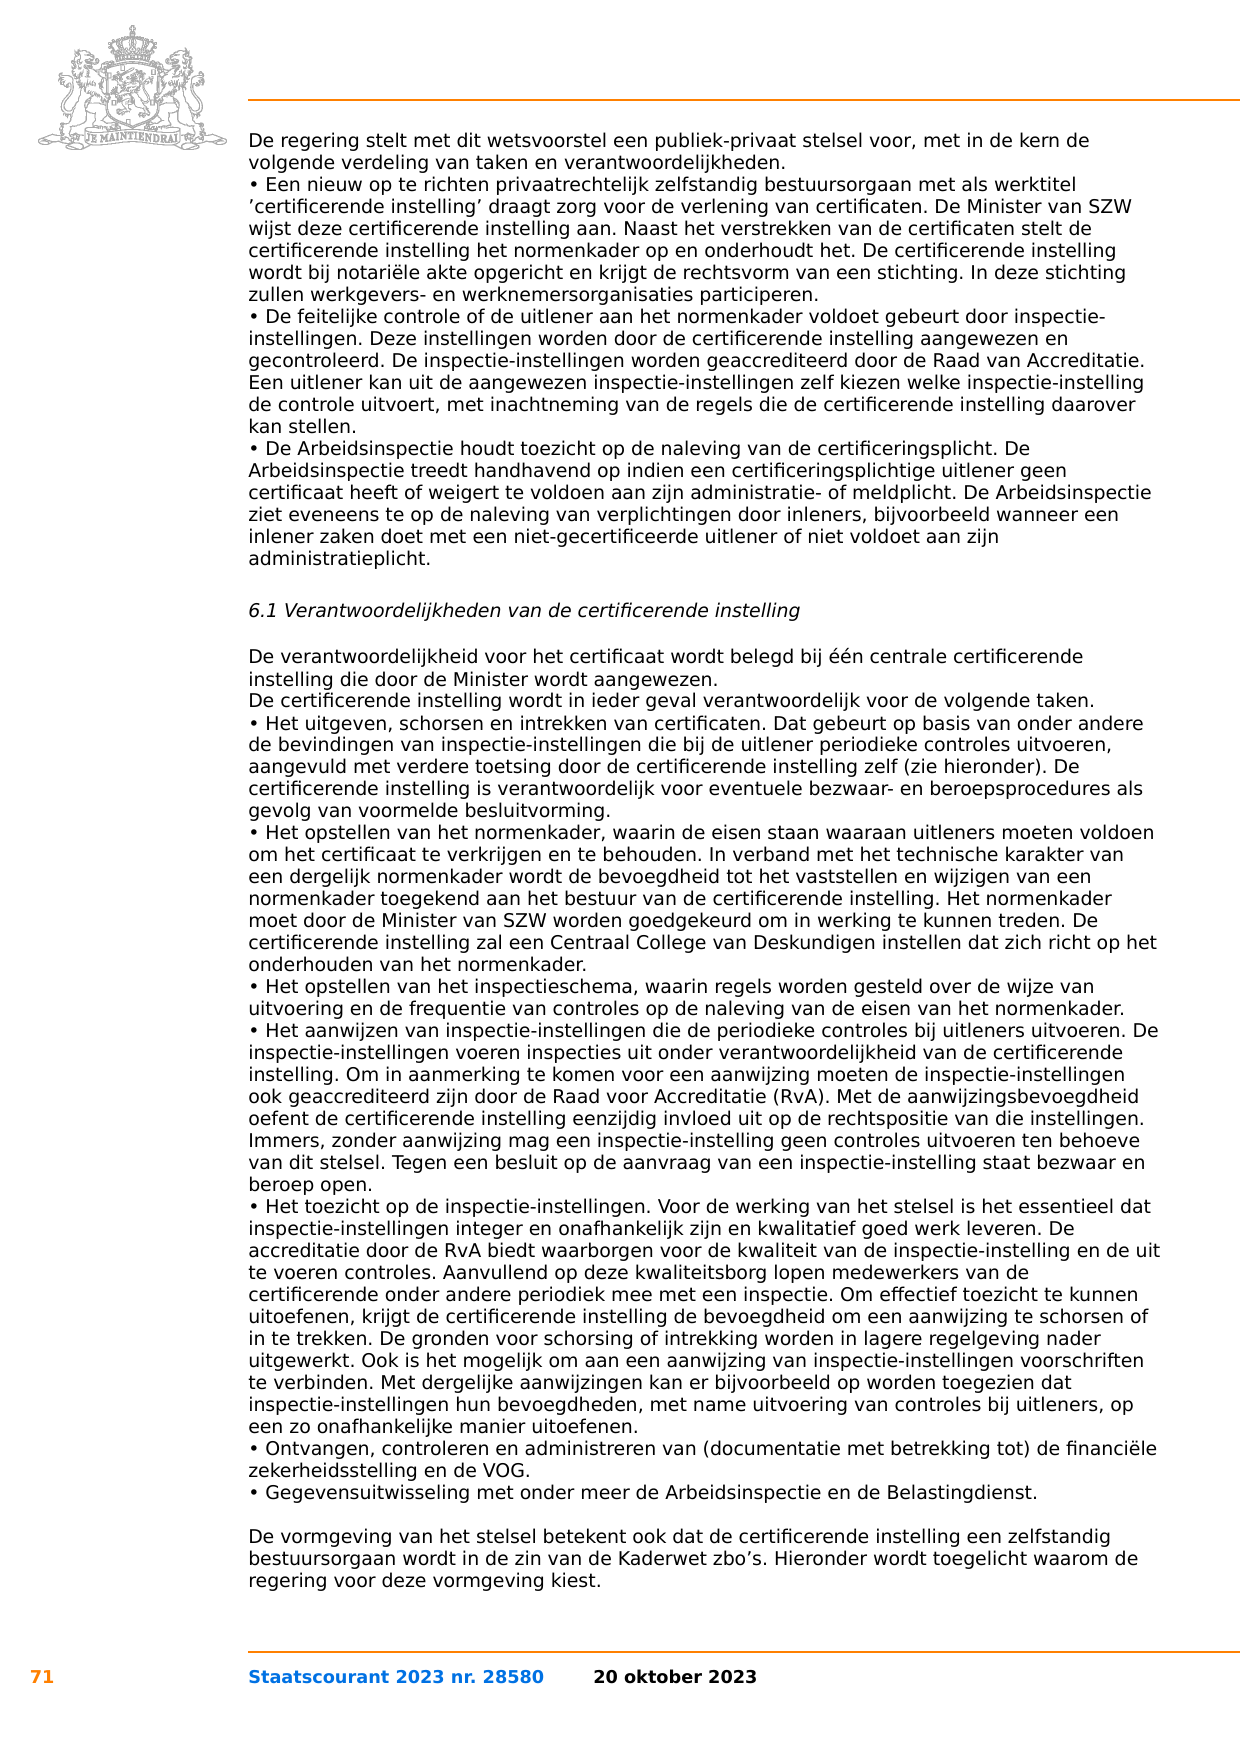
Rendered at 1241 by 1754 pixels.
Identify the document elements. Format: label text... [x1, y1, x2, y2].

text De vormgeving van het stelsel betekent ook dat de certificerende instelling een zelfstandig bestuursorgaan wordt in de zin van de Kaderwet zbo’s. Hieronder wordt toegelicht waarom de regering voor deze vormgeving kiest. [248, 1526, 1163, 1591]
text • Ontvangen, controleren en administreren van (documentatie met betrekking tot) de financiële zekerheidsstelling en de VOG. [248, 1438, 1163, 1482]
text • Het aanwijzen van inspectie-instellingen die de periodieke controles bij uitleners uitvoeren. De inspectie-instellingen voeren inspecties uit onder verantwoordelijkheid van de certificerende instelling. Om in aanmerking te komen voor een aanwijzing moeten de inspectie-instellingen ook geaccrediteerd zijn door de Raad voor Accreditatie (RvA). Met de aanwijzingsbevoegdheid oefent de certificerende instelling eenzijdig invloed uit op de rechtspositie van die instellingen. Immers, zonder aanwijzing mag een inspectie-instelling geen controles uitvoeren ten behoeve van dit stelsel. Tegen een besluit op de aanvraag van een inspectie-instelling staat bezwaar en beroep open. [248, 1020, 1163, 1196]
text • Gegevensuitwisseling met onder meer de Arbeidsinspectie en de Belastingdienst. [248, 1482, 1163, 1504]
picture [38, 25, 227, 150]
text • Het opstellen van het inspectieschema, waarin regels worden gesteld over de wijze van uitvoering en de frequentie van controles op de naleving van de eisen van het normenkader. [248, 976, 1163, 1020]
text • Het uitgeven, schorsen en intrekken van certificaten. Dat gebeurt op basis van onder andere de bevindingen van inspectie-instellingen die bij de uitlener periodieke controles uitvoeren, aangevuld met verdere toetsing door de certificerende instelling zelf (zie hieronder). De certificerende instelling is verantwoordelijk voor eventuele bezwaar- en beroepsprocedures als gevolg van voormelde besluitvorming. [248, 712, 1163, 822]
text • De feitelijke controle of de uitlener aan het normenkader voldoet gebeurt door inspectie-instellingen. Deze instellingen worden door de certificerende instelling aangewezen en gecontroleerd. De inspectie-instellingen worden geaccrediteerd door de Raad van Accreditatie. Een uitlener kan uit de aangewezen inspectie-instellingen zelf kiezen welke inspectie-instelling de controle uitvoert, met inachtneming van de regels die de certificerende instelling daarover kan stellen. [248, 306, 1163, 438]
text De regering stelt met dit wetsvoorstel een publiek-privaat stelsel voor, met in de kern de volgende verdeling van taken en verantwoordelijkheden. [248, 130, 1163, 174]
text • Het toezicht op de inspectie-instellingen. Voor de werking van het stelsel is het essentieel dat inspectie-instellingen integer en onafhankelijk zijn en kwalitatief goed werk leveren. De accreditatie door de RvA biedt waarborgen voor de kwaliteit van de inspectie-instelling en de uit te voeren controles. Aanvullend op deze kwaliteitsborg lopen medewerkers van de certificerende onder andere periodiek mee met een inspectie. Om effectief toezicht te kunnen uitoefenen, krijgt de certificerende instelling de bevoegdheid om een aanwijzing te schorsen of in te trekken. De gronden voor schorsing of intrekking worden in lagere regelgeving nader uitgewerkt. Ook is het mogelijk om aan een aanwijzing van inspectie-instellingen voorschriften te verbinden. Met dergelijke aanwijzingen kan er bijvoorbeeld op worden toegezien dat inspectie-instellingen hun bevoegdheden, met name uitvoering van controles bij uitleners, op een zo onafhankelijke manier uitoefenen. [248, 1196, 1163, 1438]
text • Het opstellen van het normenkader, waarin de eisen staan waaraan uitleners moeten voldoen om het certificaat te verkrijgen en te behouden. In verband met het technische karakter van een dergelijk normenkader wordt de bevoegdheid tot het vaststellen en wijzigen van een normenkader toegekend aan het bestuur van de certificerende instelling. Het normenkader moet door de Minister van SZW worden goedgekeurd om in werking te kunnen treden. De certificerende instelling zal een Centraal College van Deskundigen instellen dat zich richt op het onderhouden van het normenkader. [248, 822, 1163, 976]
subtitle 6.1 Verantwoordelijkheden van de certificerende instelling [248, 599, 1163, 621]
text • De Arbeidsinspectie houdt toezicht op de naleving van de certificeringsplicht. De Arbeidsinspectie treedt handhavend op indien een certificeringsplichtige uitlener geen certificaat heeft of weigert te voldoen aan zijn administratie- of meldplicht. De Arbeidsinspectie ziet eveneens te op de naleving van verplichtingen door inleners, bijvoorbeeld wanneer een inlener zaken doet met een niet-gecertificeerde uitlener of niet voldoet aan zijn administratieplicht. [248, 438, 1163, 569]
text De verantwoordelijkheid voor het certificaat wordt belegd bij één centrale certificerende instelling die door de Minister wordt aangewezen. [248, 646, 1163, 690]
text De certificerende instelling wordt in ieder geval verantwoordelijk voor de volgende taken. [248, 690, 1163, 712]
text • Een nieuw op te richten privaatrechtelijk zelfstandig bestuursorgaan met als werktitel ’certificerende instelling’ draagt zorg voor de verlening van certificaten. De Minister van SZW wijst deze certificerende instelling aan. Naast het verstrekken van de certificaten stelt de certificerende instelling het normenkader op en onderhoudt het. De certificerende instelling wordt bij notariële akte opgericht en krijgt de rechtsvorm van een stichting. In deze stichting zullen werkgevers- en werknemersorganisaties participeren. [248, 174, 1163, 306]
